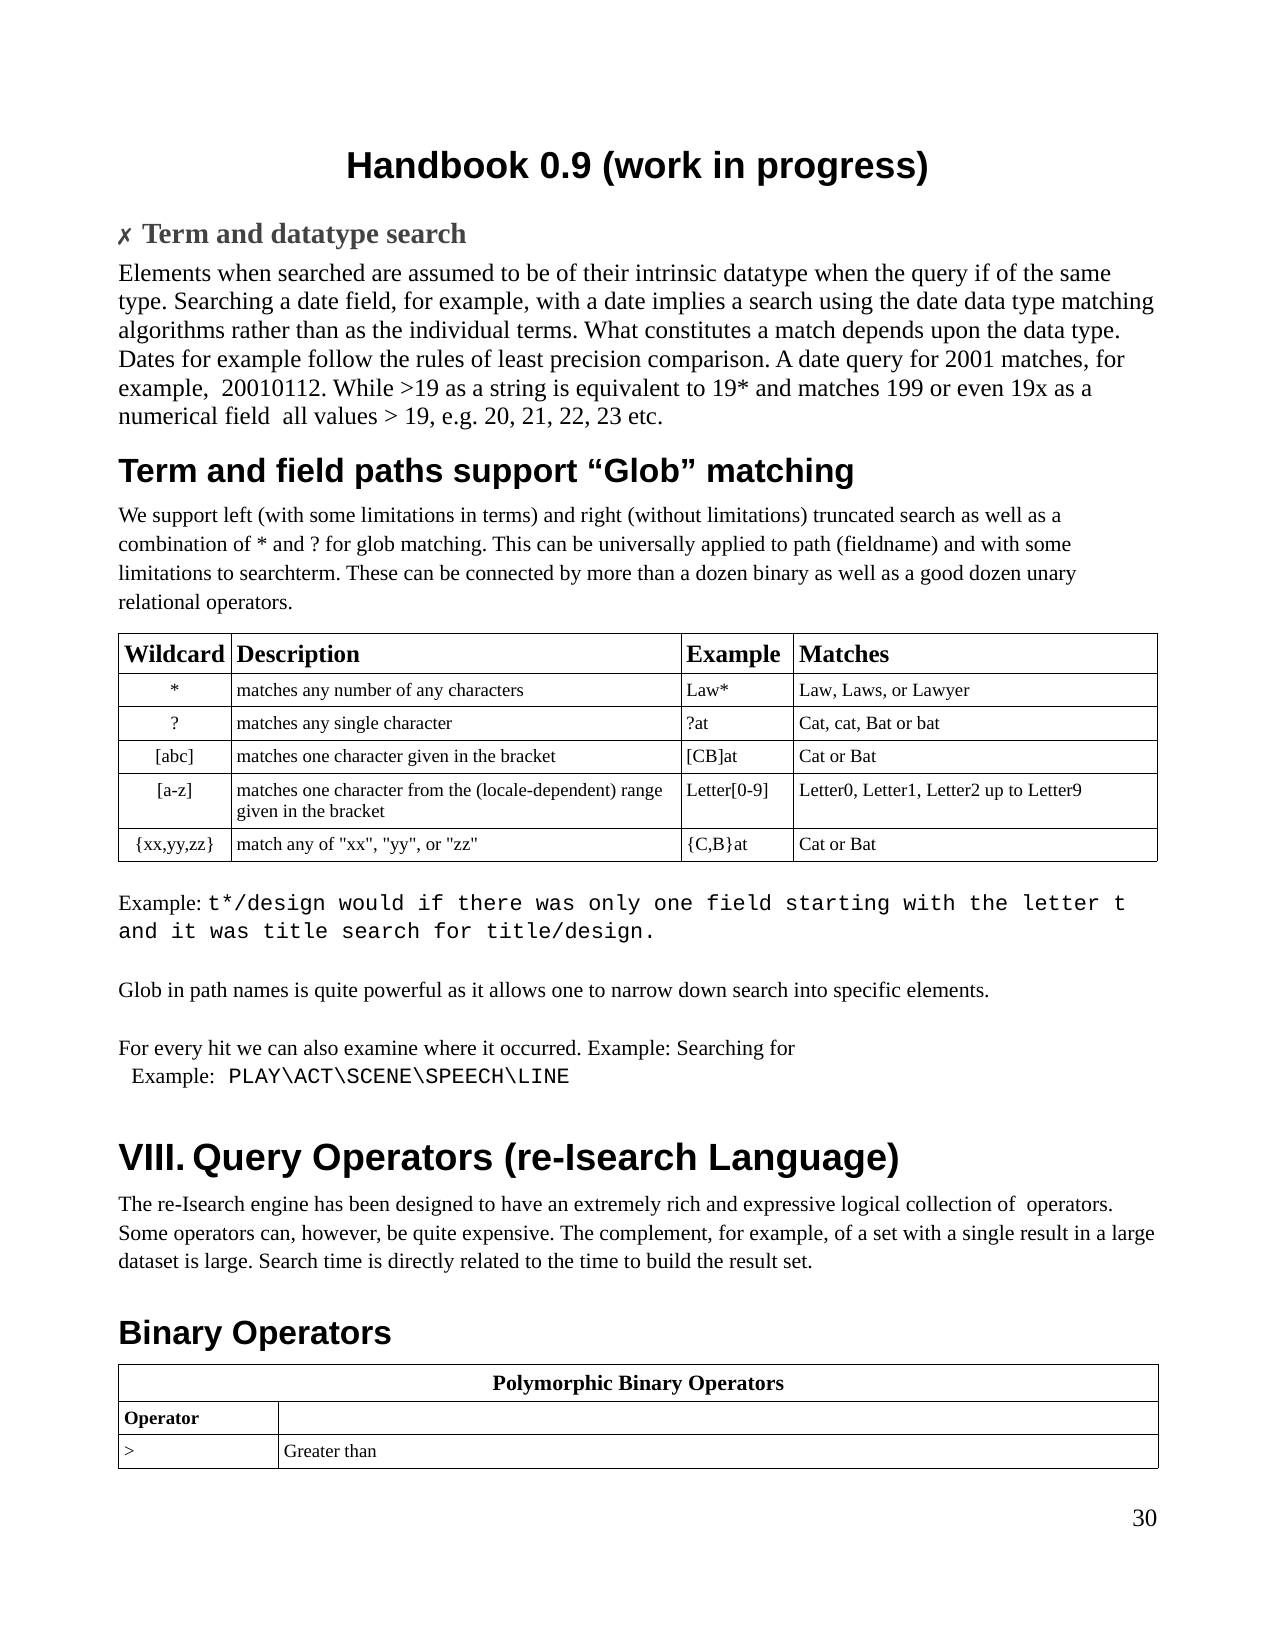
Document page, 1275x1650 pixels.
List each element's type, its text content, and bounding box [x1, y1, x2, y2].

table_cell matches any single character [232, 707, 681, 739]
table_cell [279, 1402, 1158, 1434]
subtitle Term and datatype search [118, 216, 1157, 249]
table_header Wildcard [119, 634, 231, 673]
table_header Polymorphic Binary Operators [119, 1365, 1158, 1401]
text Glob in path names is quite powerful as it allows one to narrow down search into specific elements. [118, 977, 1157, 1002]
table_cell Greater than [279, 1435, 1158, 1467]
table_cell matches one character from the (locale-dependent) range given in the bracket [232, 774, 681, 827]
table_header Matches [794, 634, 1157, 673]
table_cell Letter[0-9] [682, 774, 793, 827]
text Elements when searched are assumed to be of their intrinsic datatype when the query if of the same type. Searching a date field, for example, with a date implies a search using the date data type matching algorithms rather than as the individual terms. What constitutes a match depends upon the data type. Dates for example follow the rules of least precision comparison. A date query for 2001 matches, for example, 20010112. While >19 as a string is equivalent to 19* and matches 199 or even 19x as a numerical field all values > 19, e.g. 20, 21, 22, 23 etc. [118, 258, 1157, 430]
table_cell Law* [682, 674, 793, 706]
subtitle Query Operators (re-Isearch Language) [118, 1134, 1157, 1178]
subtitle Binary Operators [118, 1313, 1157, 1352]
table_cell [a-z] [119, 774, 231, 827]
text We support left (with some limitations in terms) and right (without limitations) truncated search as well as a combination of * and ? for glob matching. This can be universally applied to path (fieldname) and with some limitations to searchterm. These can be connected by more than a dozen binary as well as a good dozen unary relational operators. [118, 502, 1157, 614]
table_cell [CB]at [682, 741, 793, 773]
text For every hit we can also examine where it occurred. Example: Searching for [118, 1034, 1157, 1060]
table_cell match any of "xx", "yy", or "zz" [232, 829, 681, 861]
table_cell ?at [682, 707, 793, 739]
table_cell Letter0, Letter1, Letter2 up to Letter9 [794, 774, 1157, 827]
table_header Example [682, 634, 793, 673]
table_cell matches any number of any characters [232, 674, 681, 706]
table_cell ? [119, 707, 231, 739]
subtitle Term and field paths support “Glob” matching [118, 451, 1157, 490]
table_cell Operator [119, 1402, 278, 1434]
table_cell > [119, 1435, 278, 1467]
table_cell Cat or Bat [794, 741, 1157, 773]
table_cell Cat or Bat [794, 829, 1157, 861]
table_cell Law, Laws, or Lawyer [794, 674, 1157, 706]
table_cell {C,B}at [682, 829, 793, 861]
table_cell [abc] [119, 741, 231, 773]
text Example: PLAY\ACT\SCENE\SPEECH\LINE [118, 1063, 1157, 1090]
table_cell matches one character given in the bracket [232, 741, 681, 773]
text The re-Isearch engine has been designed to have an extremely rich and expressive logical collection of operators. Some operators can, however, be quite expensive. The complement, for example, of a set with a single result in a large dataset is large. Search time is directly related to the time to build the result set. [118, 1191, 1157, 1274]
table_cell {xx,yy,zz} [119, 829, 231, 861]
table_cell Cat, cat, Bat or bat [794, 707, 1157, 739]
table_cell * [119, 674, 231, 706]
text Example: t*/design would if there was only one field starting with the letter t and it was title search for title/design. [118, 889, 1157, 945]
table_header Description [232, 634, 681, 673]
